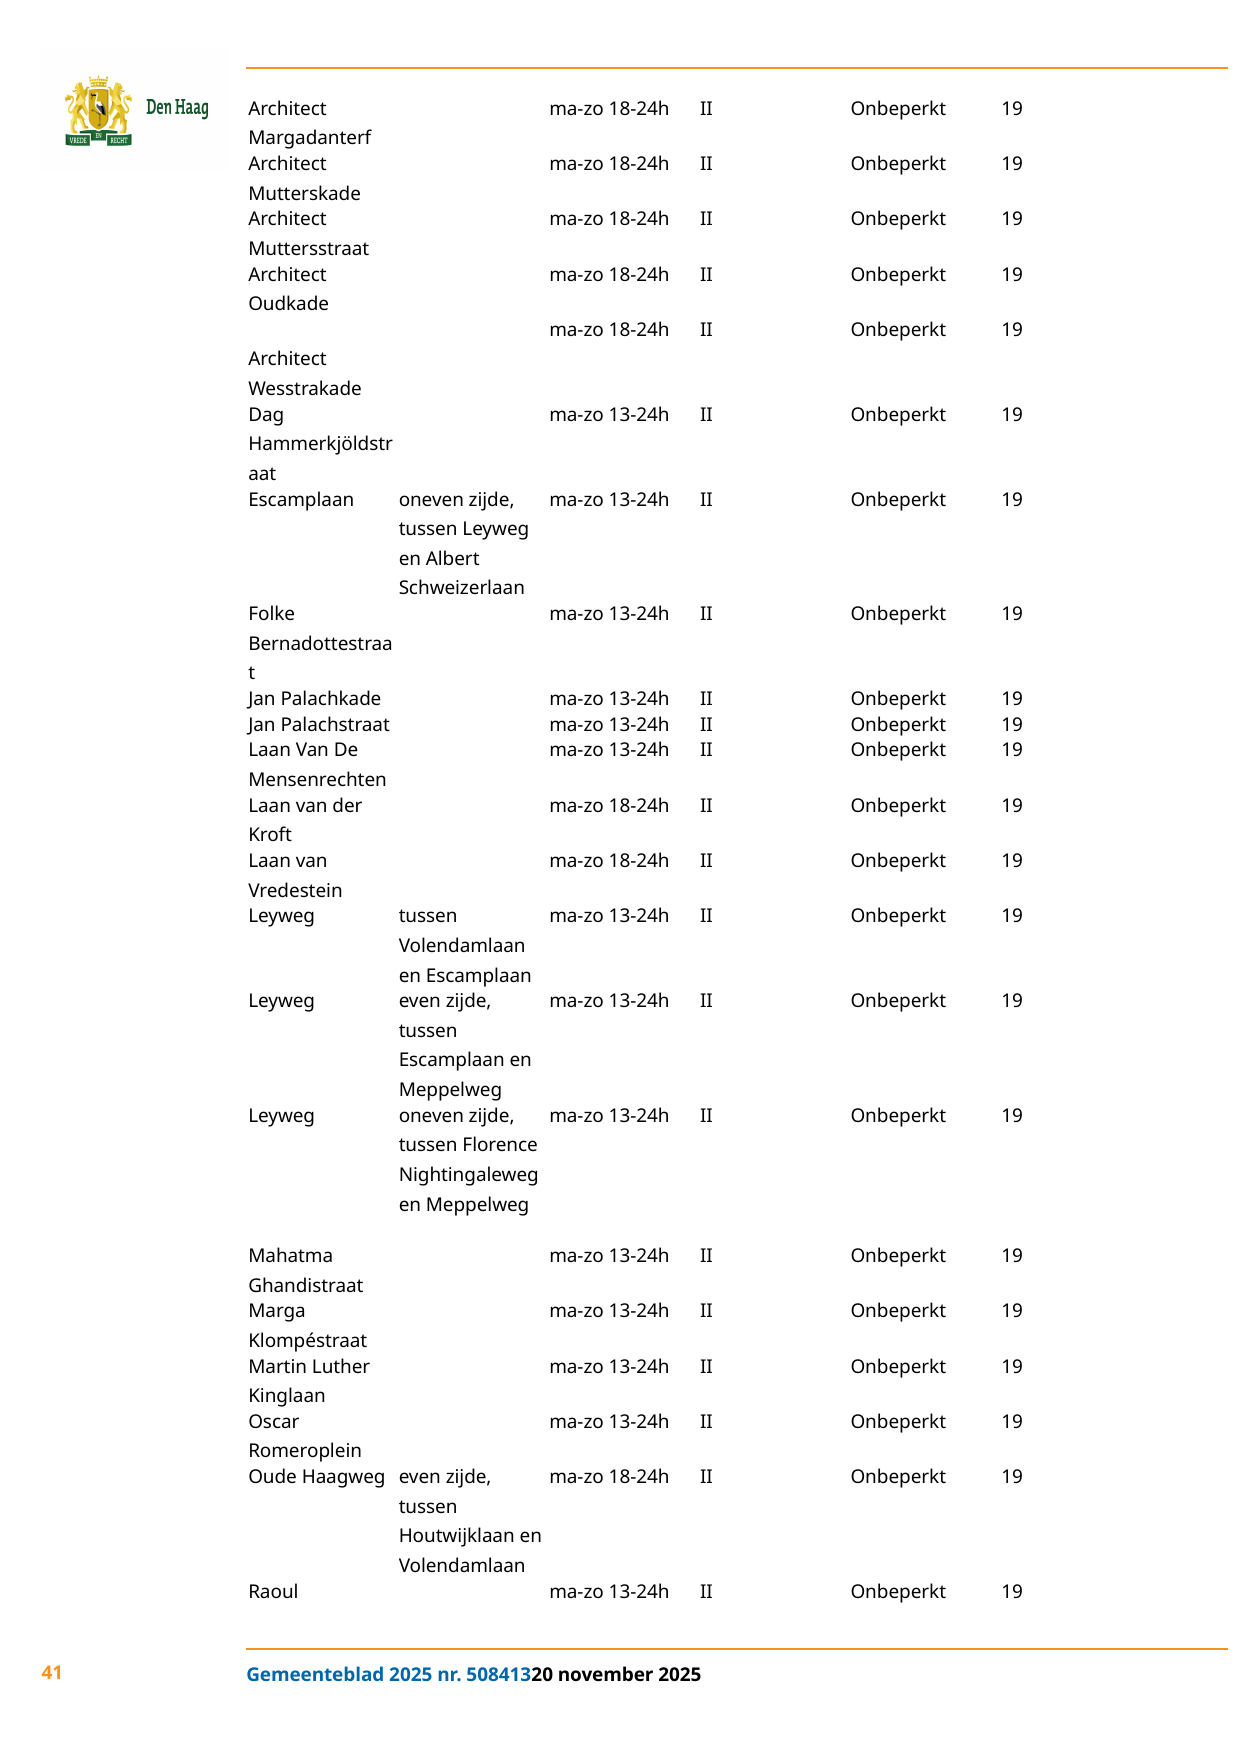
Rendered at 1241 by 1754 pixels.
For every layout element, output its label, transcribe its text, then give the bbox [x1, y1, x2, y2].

table_cell ma-zo 13-24h [549, 903, 700, 987]
table_cell II [700, 792, 850, 847]
table_cell [399, 792, 549, 847]
table_cell ma-zo 13-24h [549, 1353, 700, 1408]
table_cell Mahatma Ghandistraat [248, 1242, 398, 1297]
table_cell [399, 1242, 549, 1297]
table_cell Architect Margadanterf [248, 95, 398, 150]
table_cell even zijde, tussen Houtwijklaan en Volendamlaan [399, 1464, 549, 1578]
table_cell [1001, 1216, 1152, 1242]
table_cell Leyweg [248, 903, 398, 987]
table_cell II [700, 1578, 850, 1604]
table_cell II [700, 600, 850, 685]
table_cell II [700, 1464, 850, 1578]
table_cell [399, 150, 549, 205]
table_cell ma-zo 13-24h [549, 1298, 700, 1353]
table_cell [399, 316, 549, 401]
table_cell II [700, 150, 850, 205]
table_cell [399, 711, 549, 737]
table_cell ma-zo 13-24h [549, 600, 700, 685]
table_cell Jan Palachstraat [248, 711, 398, 737]
table_cell Onbeperkt [850, 1353, 1001, 1408]
table_cell II [700, 1353, 850, 1408]
table_cell Martin Luther Kinglaan [248, 1353, 398, 1408]
table_cell [700, 1216, 850, 1242]
table_cell 19 [1001, 685, 1152, 711]
table_cell [399, 1216, 549, 1242]
table_cell Onbeperkt [850, 711, 1001, 737]
table_cell Leyweg [248, 1102, 398, 1216]
table_cell Escamplaan [248, 486, 398, 600]
table_cell [399, 847, 549, 903]
table_cell ma-zo 13-24h [549, 685, 700, 711]
table_cell Raoul [248, 1578, 398, 1604]
table_cell Architect Oudkade [248, 261, 398, 316]
table_cell ma-zo 13-24h [549, 1578, 700, 1604]
table_cell [399, 1578, 549, 1604]
table_cell 19 [1001, 1298, 1152, 1353]
table_cell Onbeperkt [850, 685, 1001, 711]
table_cell 19 [1001, 792, 1152, 847]
table_cell [399, 1353, 549, 1408]
table_cell [399, 1298, 549, 1353]
table_cell even zijde, tussen Escamplaan en Meppelweg [399, 988, 549, 1102]
table_cell ma-zo 18-24h [549, 150, 700, 205]
table_cell ma-zo 18-24h [549, 792, 700, 847]
table_cell 19 [1001, 1102, 1152, 1216]
table_cell Onbeperkt [850, 95, 1001, 150]
table_cell II [700, 685, 850, 711]
table_cell oneven zijde, tussen Leyweg en Albert Schweizerlaan [399, 486, 549, 600]
table_cell II [700, 1102, 850, 1216]
table_cell Oscar Romeroplein [248, 1408, 398, 1463]
table_cell II [700, 486, 850, 600]
table_cell 19 [1001, 486, 1152, 600]
table_cell Onbeperkt [850, 737, 1001, 792]
table_cell [399, 261, 549, 316]
table_cell Architect Mutterskade [248, 150, 398, 205]
table_cell Folke Bernadottestraat [248, 600, 398, 685]
table_cell 19 [1001, 205, 1152, 261]
table_cell Onbeperkt [850, 205, 1001, 261]
table_cell 19 [1001, 711, 1152, 737]
table_cell 19 [1001, 1408, 1152, 1463]
picture [41, 47, 231, 172]
table_cell 19 [1001, 988, 1152, 1102]
table_cell Onbeperkt [850, 401, 1001, 486]
table_cell II [700, 1298, 850, 1353]
table_cell [399, 685, 549, 711]
table_cell [549, 1216, 700, 1242]
table_cell Onbeperkt [850, 1464, 1001, 1578]
table_cell 19 [1001, 600, 1152, 685]
table_cell 19 [1001, 847, 1152, 903]
table_cell [399, 737, 549, 792]
table_cell II [700, 737, 850, 792]
table_cell [850, 1216, 1001, 1242]
table_cell Onbeperkt [850, 1578, 1001, 1604]
table_cell [399, 401, 549, 486]
table_cell Onbeperkt [850, 261, 1001, 316]
table_cell 19 [1001, 316, 1152, 401]
table_cell 19 [1001, 150, 1152, 205]
table_cell 19 [1001, 1578, 1152, 1604]
table_cell Leyweg [248, 988, 398, 1102]
table_cell Onbeperkt [850, 1102, 1001, 1216]
table_cell II [700, 847, 850, 903]
table_cell II [700, 95, 850, 150]
table_cell tussen Volendamlaan en Escamplaan [399, 903, 549, 987]
table_cell II [700, 903, 850, 987]
table_cell ma-zo 13-24h [549, 988, 700, 1102]
table_cell Onbeperkt [850, 1242, 1001, 1297]
table_cell [248, 1216, 398, 1242]
table_cell ma-zo 13-24h [549, 737, 700, 792]
table_cell ma-zo 13-24h [549, 401, 700, 486]
table_cell 19 [1001, 401, 1152, 486]
table_cell Laan Van De Mensenrechten [248, 737, 398, 792]
table_cell Laan van der Kroft [248, 792, 398, 847]
table_cell ma-zo 13-24h [549, 1408, 700, 1463]
table_cell 19 [1001, 903, 1152, 987]
table_cell ma-zo 13-24h [549, 1242, 700, 1297]
table_cell II [700, 205, 850, 261]
table_cell Onbeperkt [850, 150, 1001, 205]
table_cell Architect Wesstrakade [248, 316, 398, 401]
table_cell II [700, 988, 850, 1102]
table_cell II [700, 316, 850, 401]
table_cell Onbeperkt [850, 847, 1001, 903]
table_cell ma-zo 13-24h [549, 486, 700, 600]
table_cell Onbeperkt [850, 486, 1001, 600]
table_cell ma-zo 13-24h [549, 711, 700, 737]
table_cell Oude Haagweg [248, 1464, 398, 1578]
table_cell ma-zo 18-24h [549, 95, 700, 150]
table_cell 19 [1001, 1242, 1152, 1297]
table_cell Onbeperkt [850, 903, 1001, 987]
table_cell [399, 95, 549, 150]
table_cell II [700, 1242, 850, 1297]
table_cell II [700, 261, 850, 316]
table_cell 19 [1001, 1464, 1152, 1578]
table_cell Laan van Vredestein [248, 847, 398, 903]
table_cell [399, 1408, 549, 1463]
table_cell [399, 600, 549, 685]
table_cell Jan Palachkade [248, 685, 398, 711]
table_cell Marga Klompéstraat [248, 1298, 398, 1353]
table_cell 19 [1001, 1353, 1152, 1408]
table_cell ma-zo 18-24h [549, 847, 700, 903]
table_cell 19 [1001, 95, 1152, 150]
table_cell [399, 205, 549, 261]
table_cell ma-zo 18-24h [549, 1464, 700, 1578]
table_cell ma-zo 13-24h [549, 1102, 700, 1216]
table_cell Onbeperkt [850, 600, 1001, 685]
table_cell II [700, 711, 850, 737]
table_cell ma-zo 18-24h [549, 205, 700, 261]
table_cell Onbeperkt [850, 1408, 1001, 1463]
table_cell II [700, 401, 850, 486]
table_cell oneven zijde, tussen Florence Nightingaleweg en Meppelweg [399, 1102, 549, 1216]
table_cell ma-zo 18-24h [549, 316, 700, 401]
table_cell Dag Hammerkjöldstraat [248, 401, 398, 486]
table_cell Architect Muttersstraat [248, 205, 398, 261]
table_cell ma-zo 18-24h [549, 261, 700, 316]
table_cell 19 [1001, 737, 1152, 792]
table_cell Onbeperkt [850, 988, 1001, 1102]
table_cell Onbeperkt [850, 316, 1001, 401]
table_cell II [700, 1408, 850, 1463]
table_cell Onbeperkt [850, 792, 1001, 847]
table_cell Onbeperkt [850, 1298, 1001, 1353]
table_cell 19 [1001, 261, 1152, 316]
